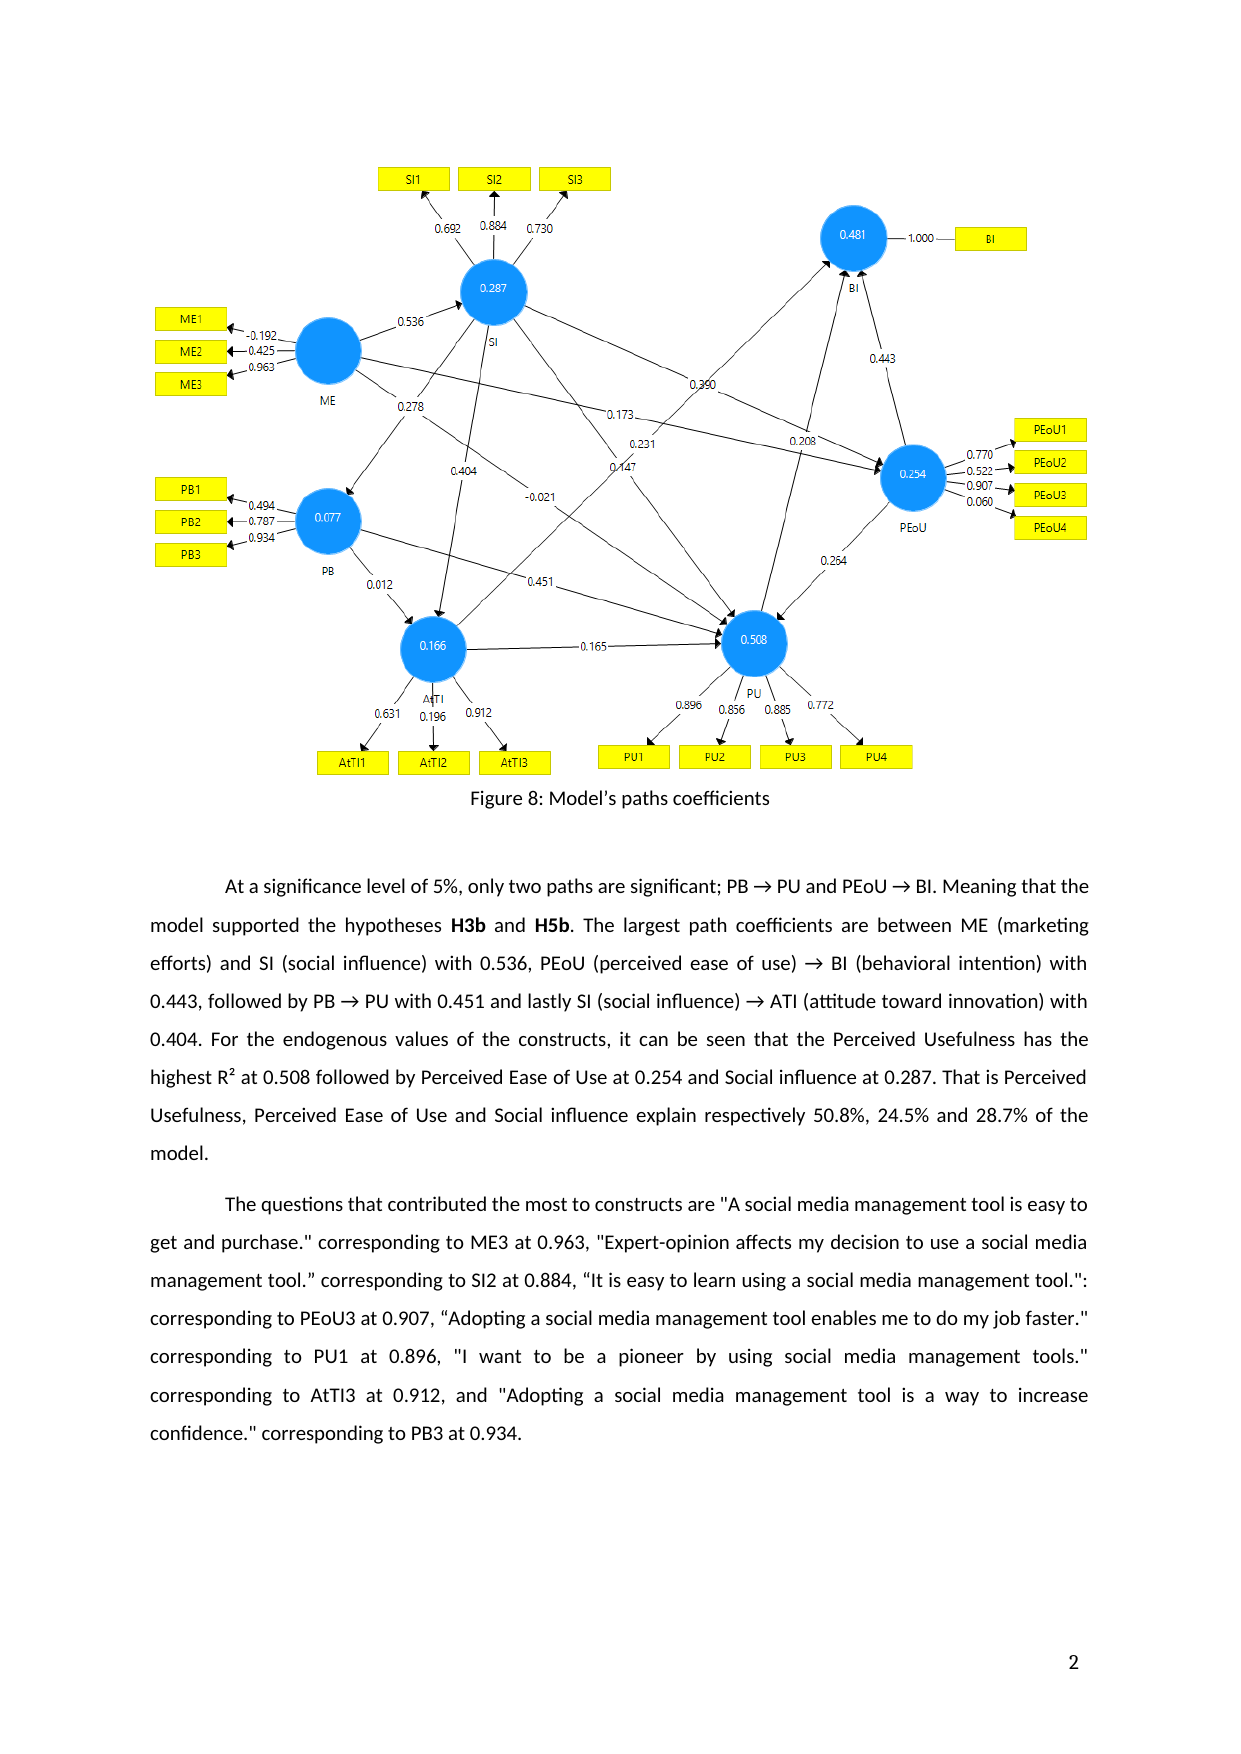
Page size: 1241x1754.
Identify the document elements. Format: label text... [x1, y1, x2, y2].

picture [150, 162, 1091, 779]
text At a significance level of 5%, only two paths are significant; PB → PU and PEoU → BI. Meaning that the model supported the hypotheses H3b and H5b. The largest path coefficients are between ME (marketing efforts) and SI (social influence) with 0.536, PEoU (perceived ease of use) → BI (behavioral intention) with 0.443, followed by PB → PU with 0.451 and lastly SI (social influence) → ATI (attitude toward innovation) with 0.404. For the endogenous values of the constructs, it can be seen that the Perceived Usefulness has the highest R² at 0.508 followed by Perceived Ease of Use at 0.254 and Social influence at 0.287. That is Perceived Usefulness, Perceived Ease of Use and Social influence explain respectively 50.8%, 24.5% and 28.7% of the model. [150, 874, 1090, 1166]
text Figure 8: Model’s paths coefficients [150, 779, 1090, 810]
text The questions that contributed the most to constructs are "A social media management tool is easy to get and purchase." corresponding to ME3 at 0.963, "Expert-opinion affects my decision to use a social media management tool.” corresponding to SI2 at 0.884, “It is easy to learn using a social media management tool.": corresponding to PEoU3 at 0.907, “Adopting a social media management tool enables me to do my job faster." corresponding to PU1 at 0.896, "I want to be a pioneer by using social media management tools." corresponding to AtTI3 at 0.912, and "Adopting a social media management tool is a way to increase confidence." corresponding to PB3 at 0.934. [150, 1191, 1090, 1445]
